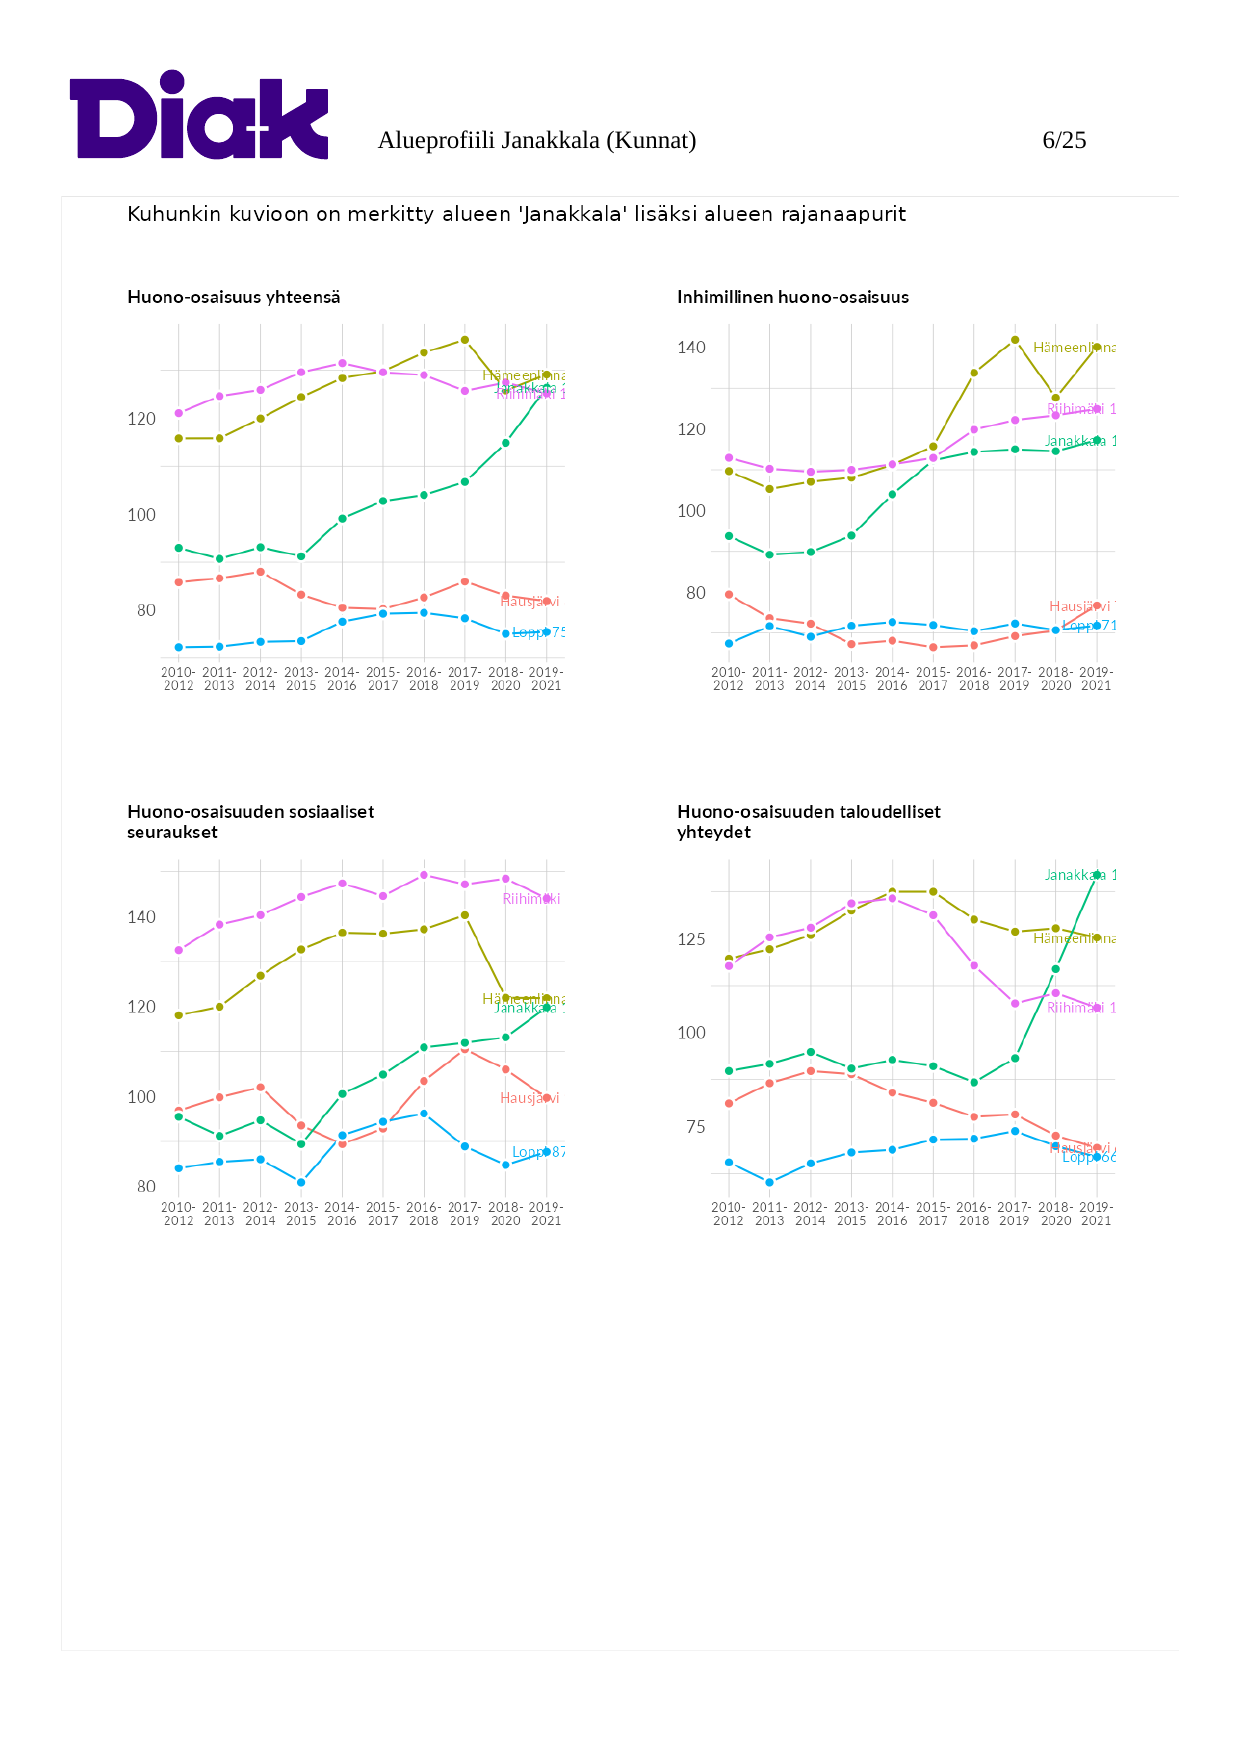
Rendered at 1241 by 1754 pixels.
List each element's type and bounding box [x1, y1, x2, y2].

picture [61, 196, 1179, 1651]
